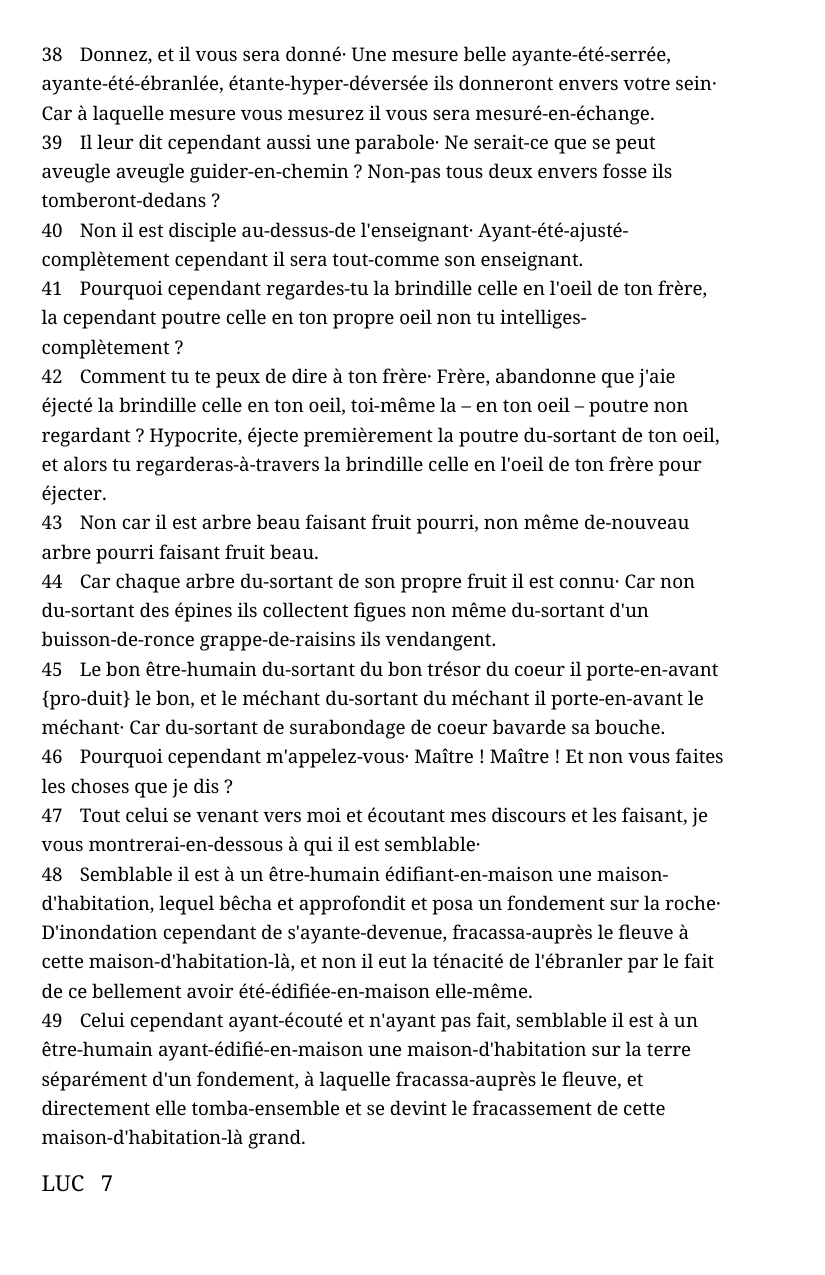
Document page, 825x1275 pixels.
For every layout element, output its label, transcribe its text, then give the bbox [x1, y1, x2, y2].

text LUC 7 [41, 1168, 724, 1198]
text 38 Donnez, et il vous sera donné· Une mesure belle ayante-été-serrée, ayante-été-ébranlée, étante-hyper-déversée ils donneront envers votre sein· Car à laquelle mesure vous mesurez il vous sera mesuré-en-échange. 39 Il leur dit cependant aussi une parabole· Ne serait-ce que se peut aveugle aveugle guider-en-chemin ? Non-pas tous deux envers fosse ils tomberont-dedans ? 40 Non il est disciple au-dessus-de l'enseignant· Ayant-été-ajusté-complètement cependant il sera tout-comme son enseignant. 41 Pourquoi cependant regardes-tu la brindille celle en l'oeil de ton frère, la cependant poutre celle en ton propre oeil non tu intelliges-complètement ? 42 Comment tu te peux de dire à ton frère· Frère, abandonne que j'aie éjecté la brindille celle en ton oeil, toi-même la – en ton oeil – poutre non regardant ? Hypocrite, éjecte premièrement la poutre du-sortant de ton oeil, et alors tu regarderas-à-travers la brindille celle en l'oeil de ton frère pour éjecter. 43 Non car il est arbre beau faisant fruit pourri, non même de-nouveau arbre pourri faisant fruit beau. 44 Car chaque arbre du-sortant de son propre fruit il est connu· Car non du-sortant des épines ils collectent figues non même du-sortant d'un buisson-de-ronce grappe-de-raisins ils vendangent. 45 Le bon être-humain du-sortant du bon trésor du coeur il porte-en-avant {pro-duit} le bon, et le méchant du-sortant du méchant il porte-en-avant le méchant· Car du-sortant de surabondage de coeur bavarde sa bouche. 46 Pourquoi cependant m'appelez-vous· Maître ! Maître ! Et non vous faites les choses que je dis ? 47 Tout celui se venant vers moi et écoutant mes discours et les faisant, je vous montrerai-en-dessous à qui il est semblable· 48 Semblable il est à un être-humain édifiant-en-maison une maison-d'habitation, lequel bêcha et approfondit et posa un fondement sur la roche· D'inondation cependant de s'ayante-devenue, fracassa-auprès le fleuve à cette maison-d'habitation-là, et non il eut la ténacité de l'ébranler par le fait de ce bellement avoir été-édifiée-en-maison elle-même. 49 Celui cependant ayant-écouté et n'ayant pas fait, semblable il est à un être-humain ayant-édifié-en-maison une maison-d'habitation sur la terre séparément d'un fondement, à laquelle fracassa-auprès le fleuve, et directement elle tomba-ensemble et se devint le fracassement de cette maison-d'habitation-là grand. [41, 41, 724, 1150]
